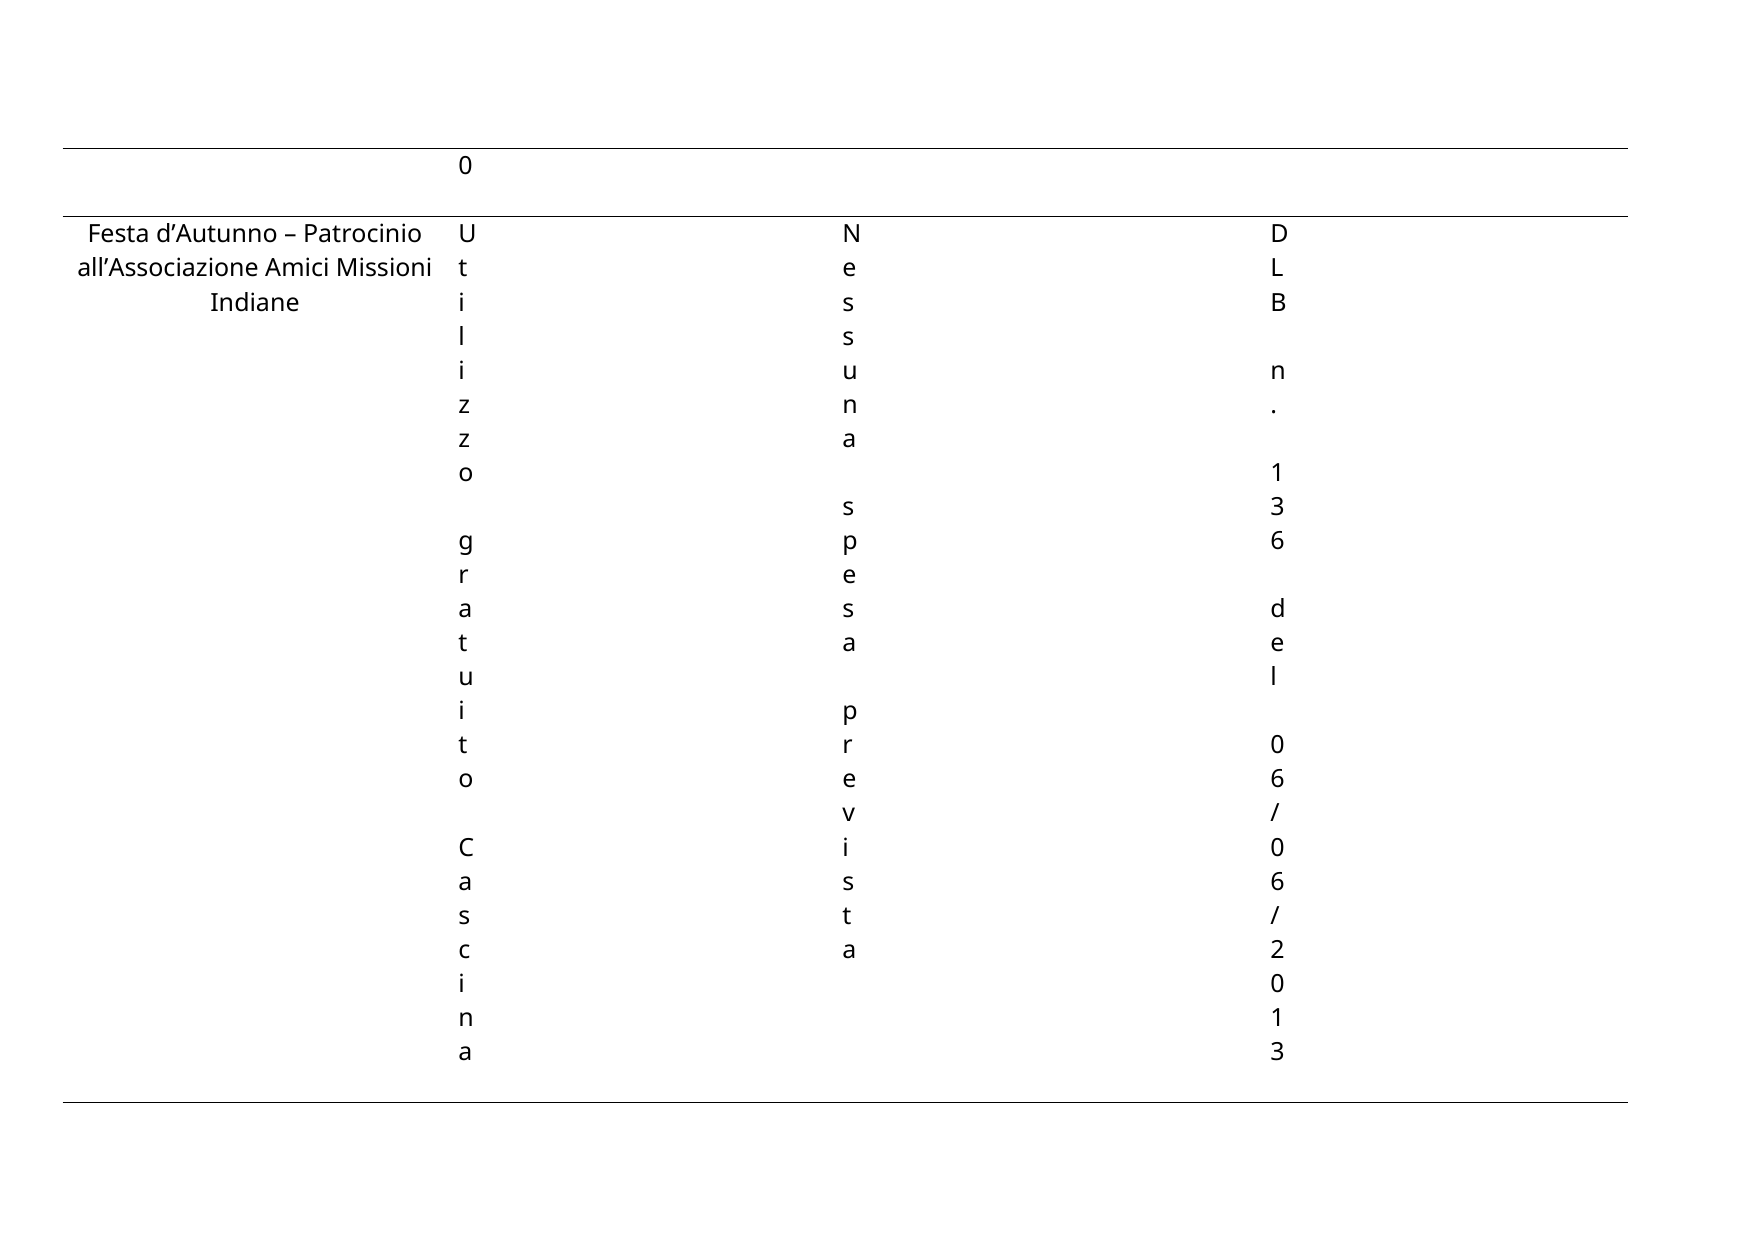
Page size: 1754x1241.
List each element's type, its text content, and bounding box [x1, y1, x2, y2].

table_cell DLB n. 136 del 06/06/2013 [1259, 217, 1628, 1102]
table_cell [1259, 149, 1628, 216]
table_cell [63, 149, 447, 216]
table_cell Festa d’Autunno – Patrocinio all’Associazione Amici Missioni Indiane [63, 217, 447, 1102]
table_cell [831, 149, 1259, 216]
table_cell 0 [447, 149, 831, 216]
table_cell Utilizzo gratuito Cascina [447, 217, 831, 1102]
table_cell Nessuna spesa prevista [831, 217, 1259, 1102]
